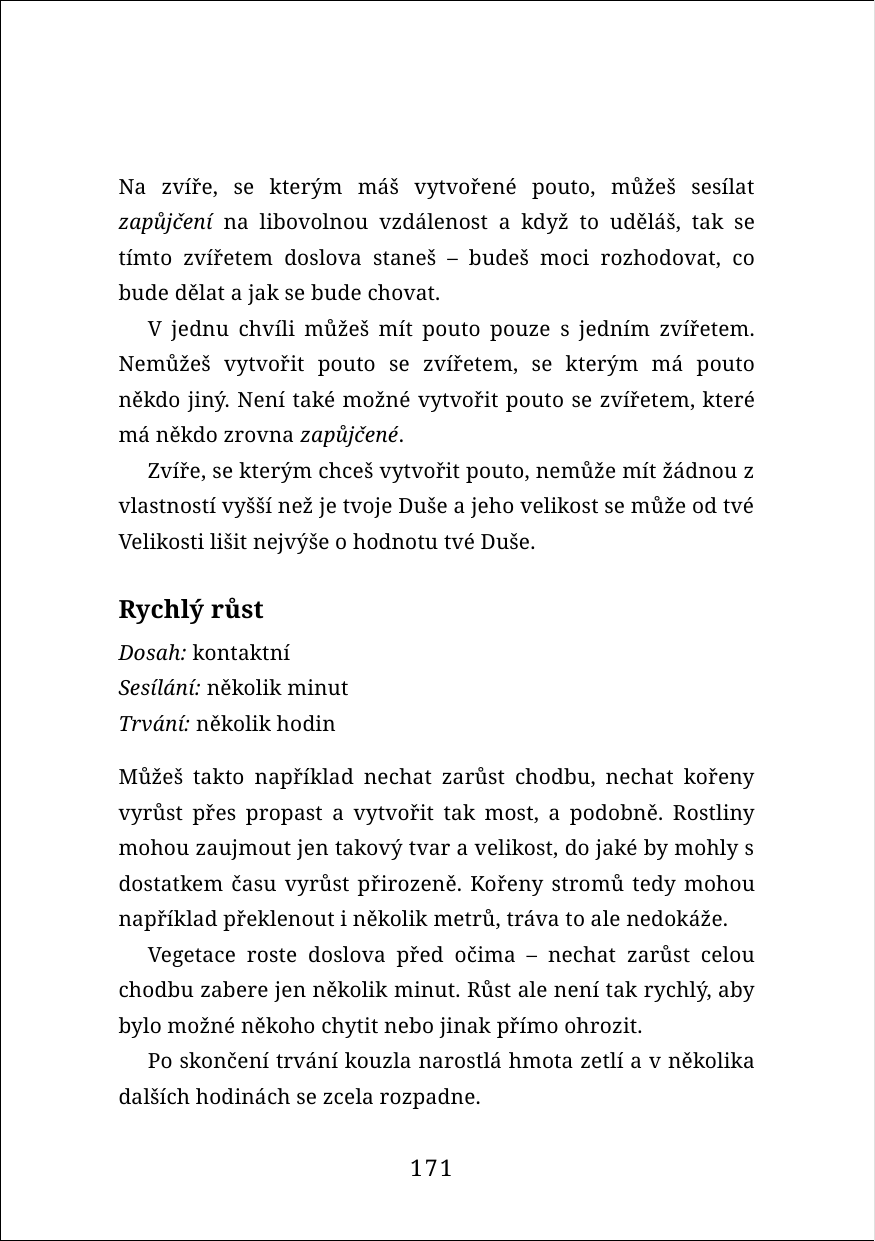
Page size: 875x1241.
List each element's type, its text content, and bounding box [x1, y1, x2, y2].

text Na zvíře, se kterým máš vytvořené pouto, můžeš sesílat zapůjčení na libovolnou vzdálenost a když to uděláš, tak se tímto zvířetem doslova staneš – budeš moci rozhodovat, co bude dělat a jak se bude chovat. V jednu chvíli můžeš mít pouto pouze s jedním zvířetem. Nemůžeš vytvořit pouto se zvířetem, se kterým má pouto někdo jiný. Není také možné vytvořit pouto se zvířetem, které má někdo zrovna zapůjčené. Zvíře, se kterým chceš vytvořit pouto, nemůže mít žádnou z vlastností vyšší než je tvoje Duše a jeho velikost se může od tvé Velikosti lišit nejvýše o hodnotu tvé Duše. [118, 172, 756, 555]
text Můžeš takto například nechat zarůst chodbu, nechat kořeny vyrůst přes propast a vytvořit tak most, a podobně. Rostliny mohou zaujmout jen takový tvar a velikost, do jaké by mohly s dostatkem času vyrůst přirozeně. Kořeny stromů tedy mohou například překlenout i několik metrů, tráva to ale nedokáže. Vegetace roste doslova před očima – nechat zarůst celou chodbu zabere jen několik minut. Růst ale není tak rychlý, aby bylo možné někoho chytit nebo jinak přímo ohrozit. Po skončení trvání kouzla narostlá hmota zetlí a v několika dalších hodinách se zcela rozpadne. [118, 762, 756, 1110]
subtitle Rychlý růst [118, 592, 756, 626]
text Dosah: kontaktní Sesílání: několik minut Trvání: několik hodin [118, 638, 756, 737]
